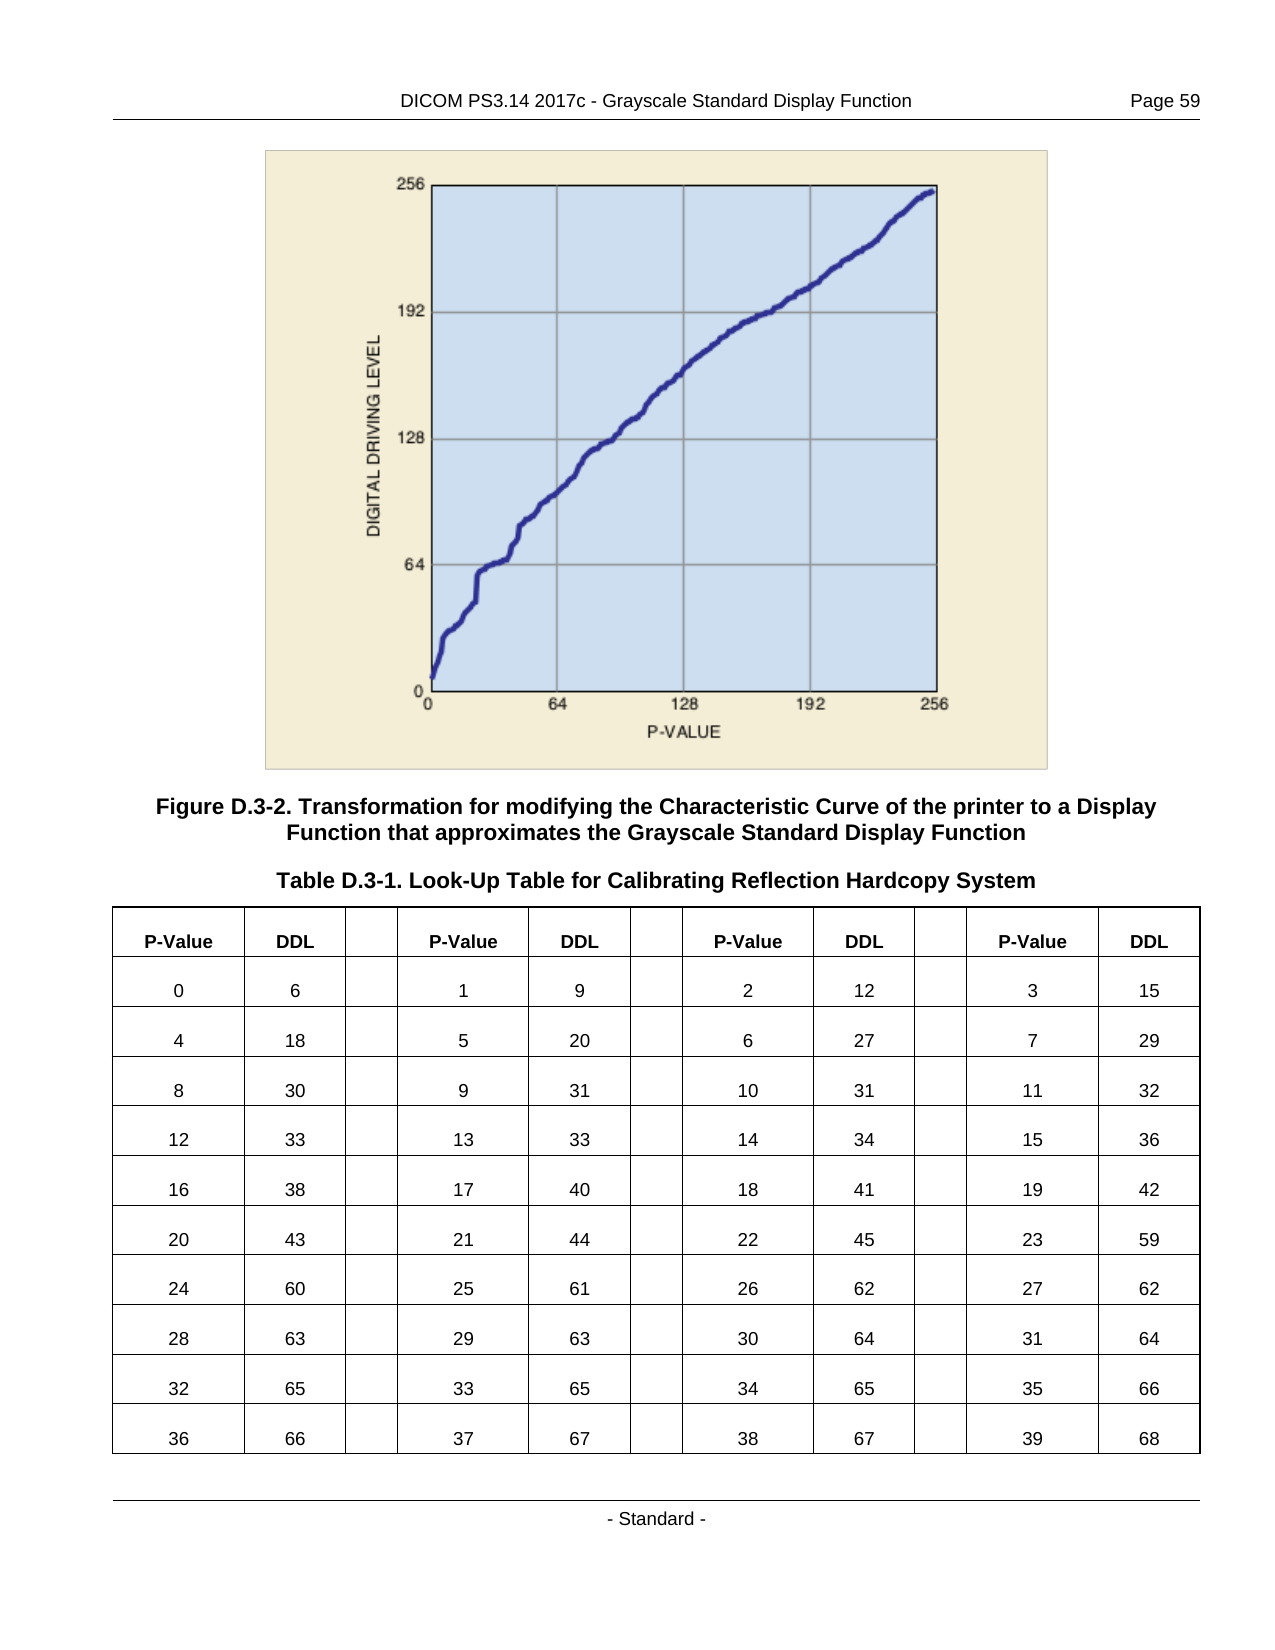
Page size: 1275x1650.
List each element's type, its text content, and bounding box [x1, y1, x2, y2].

table_cell 36 [113, 1404, 244, 1453]
table_cell 67 [814, 1404, 914, 1453]
table_cell 33 [245, 1106, 345, 1155]
table_cell 68 [1099, 1404, 1199, 1453]
table_cell 33 [529, 1106, 630, 1155]
table_cell 65 [529, 1355, 630, 1403]
text Figure D.3-2. Transformation for modifying the Characteristic Curve of the printer to a Display Function that approximates the Grayscale Standard Display Function [112, 793, 1200, 844]
table_cell [915, 1206, 966, 1254]
table_cell 36 [1099, 1106, 1199, 1155]
table_cell [346, 1305, 397, 1354]
table_cell [346, 1156, 397, 1204]
table_cell 27 [967, 1255, 1098, 1304]
table_cell 40 [529, 1156, 630, 1204]
table_cell [915, 1057, 966, 1105]
table_cell [346, 1057, 397, 1105]
table_cell 59 [1099, 1206, 1199, 1254]
table_cell 15 [967, 1106, 1098, 1155]
table_header [346, 908, 397, 956]
table_header [915, 908, 966, 956]
table_cell 8 [113, 1057, 244, 1105]
table_cell [631, 1206, 682, 1254]
table_cell 41 [814, 1156, 914, 1204]
table_cell 67 [529, 1404, 630, 1453]
table_cell 7 [967, 1007, 1098, 1056]
table_cell 22 [683, 1206, 813, 1254]
table_cell 27 [814, 1007, 914, 1056]
table_cell 4 [113, 1007, 244, 1056]
table_cell [631, 1355, 682, 1403]
table_cell 23 [967, 1206, 1098, 1254]
table_cell 18 [245, 1007, 345, 1056]
table_header P-Value [113, 908, 244, 956]
table_cell 33 [398, 1355, 528, 1403]
table_cell [631, 1404, 682, 1453]
table_cell [915, 1156, 966, 1204]
table_cell [346, 1255, 397, 1304]
table_cell 61 [529, 1255, 630, 1304]
table_cell [915, 1305, 966, 1354]
table_cell 28 [113, 1305, 244, 1354]
table_cell 64 [1099, 1305, 1199, 1354]
table_cell 62 [1099, 1255, 1199, 1304]
table_cell 43 [245, 1206, 345, 1254]
table_cell 26 [683, 1255, 813, 1304]
table_cell 63 [529, 1305, 630, 1354]
table_cell 29 [1099, 1007, 1199, 1056]
table_cell 34 [814, 1106, 914, 1155]
table_cell 20 [529, 1007, 630, 1056]
table_cell [915, 957, 966, 1006]
table_cell 6 [683, 1007, 813, 1056]
picture [264, 150, 1049, 771]
table_cell 3 [967, 957, 1098, 1006]
table_cell 25 [398, 1255, 528, 1304]
table_cell 29 [398, 1305, 528, 1354]
table_cell 39 [967, 1404, 1098, 1453]
table_header [631, 908, 682, 956]
table_cell 10 [683, 1057, 813, 1105]
table_header DDL [245, 908, 345, 956]
table_cell 20 [113, 1206, 244, 1254]
table_cell [915, 1355, 966, 1403]
table_cell 31 [814, 1057, 914, 1105]
table_cell 31 [967, 1305, 1098, 1354]
table_cell 24 [113, 1255, 244, 1304]
table_cell 32 [113, 1355, 244, 1403]
table_cell 66 [245, 1404, 345, 1453]
table_cell 31 [529, 1057, 630, 1105]
table_header DDL [814, 908, 914, 956]
table_cell 9 [398, 1057, 528, 1105]
table_header P-Value [398, 908, 528, 956]
table_cell 2 [683, 957, 813, 1006]
table_cell 12 [814, 957, 914, 1006]
table_cell [631, 957, 682, 1006]
table_cell 60 [245, 1255, 345, 1304]
table_cell 5 [398, 1007, 528, 1056]
table_cell 38 [683, 1404, 813, 1453]
table_header P-Value [967, 908, 1098, 956]
table_cell 42 [1099, 1156, 1199, 1204]
table_cell 38 [245, 1156, 345, 1204]
table_cell 19 [967, 1156, 1098, 1204]
table_header DDL [529, 908, 630, 956]
table_cell [346, 1355, 397, 1403]
table_cell [915, 1106, 966, 1155]
table_cell [346, 1007, 397, 1056]
table_cell 12 [113, 1106, 244, 1155]
table_cell 65 [814, 1355, 914, 1403]
table_cell 32 [1099, 1057, 1199, 1105]
table_cell [631, 1007, 682, 1056]
table_cell 15 [1099, 957, 1199, 1006]
table_cell [915, 1255, 966, 1304]
table_cell 30 [683, 1305, 813, 1354]
table_cell 65 [245, 1355, 345, 1403]
table_cell [346, 957, 397, 1006]
table_cell 0 [113, 957, 244, 1006]
table_cell 16 [113, 1156, 244, 1204]
table_cell 44 [529, 1206, 630, 1254]
table_cell [631, 1305, 682, 1354]
table_cell 30 [245, 1057, 345, 1105]
table_cell [915, 1404, 966, 1453]
table_cell [631, 1255, 682, 1304]
table_cell 35 [967, 1355, 1098, 1403]
table_cell 64 [814, 1305, 914, 1354]
table_cell 37 [398, 1404, 528, 1453]
table_cell 9 [529, 957, 630, 1006]
table_cell 45 [814, 1206, 914, 1254]
table_header P-Value [683, 908, 813, 956]
table_cell [346, 1206, 397, 1254]
table_cell 6 [245, 957, 345, 1006]
table_cell 63 [245, 1305, 345, 1354]
table_cell 18 [683, 1156, 813, 1204]
table_cell 13 [398, 1106, 528, 1155]
table_cell 34 [683, 1355, 813, 1403]
table_cell 66 [1099, 1355, 1199, 1403]
table_cell [631, 1057, 682, 1105]
table_cell 21 [398, 1206, 528, 1254]
table_header DDL [1099, 908, 1199, 956]
table_cell 62 [814, 1255, 914, 1304]
table_cell [346, 1106, 397, 1155]
table_cell [631, 1106, 682, 1155]
table_cell 1 [398, 957, 528, 1006]
table_cell 14 [683, 1106, 813, 1155]
text Table D.3-1. Look-Up Table for Calibrating Reflection Hardcopy System [112, 867, 1200, 893]
table_cell [346, 1404, 397, 1453]
table_cell 11 [967, 1057, 1098, 1105]
table_cell [631, 1156, 682, 1204]
table_cell [915, 1007, 966, 1056]
table_cell 17 [398, 1156, 528, 1204]
